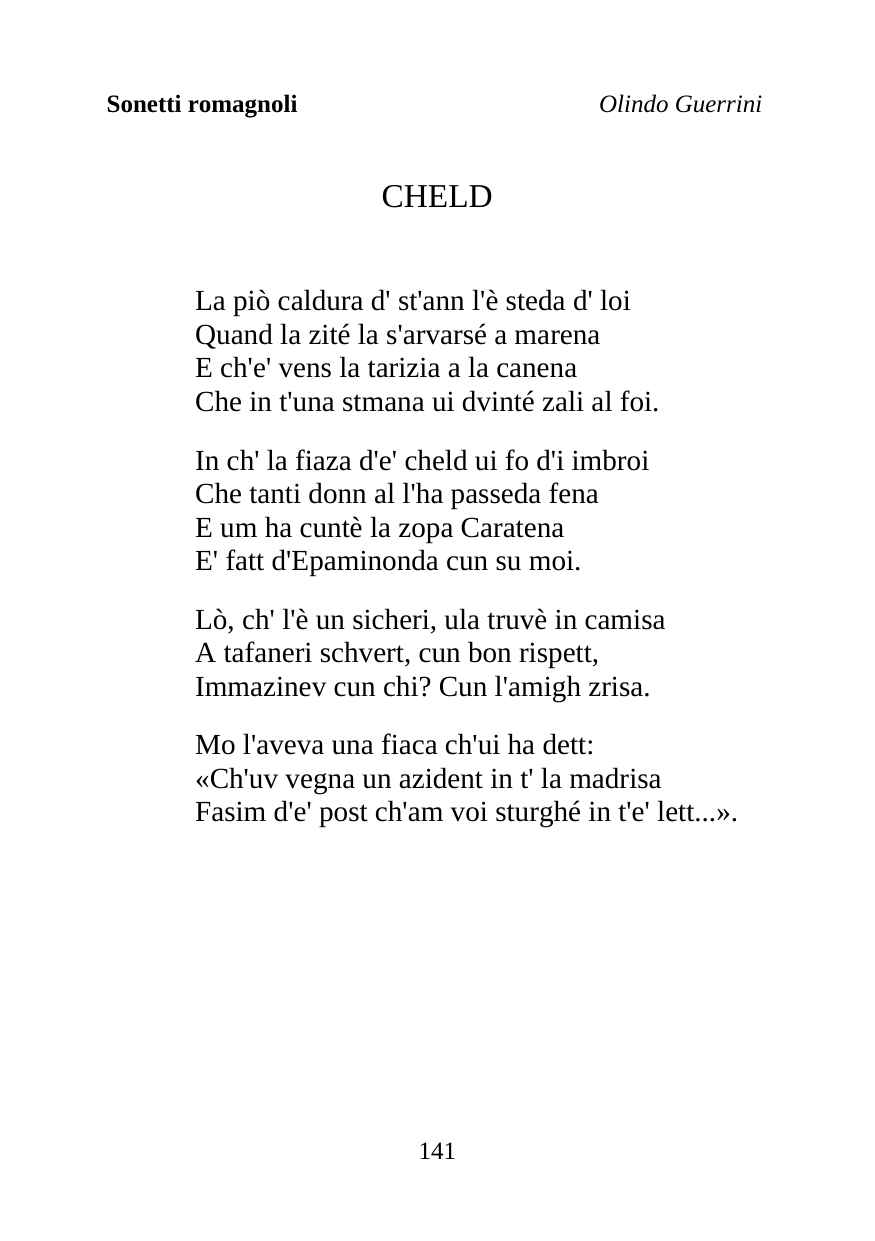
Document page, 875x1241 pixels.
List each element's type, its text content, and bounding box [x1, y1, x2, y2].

text Lò, ch' l'è un sicheri, ula truvè in camisa A tafaneri schvert, cun bon rispett, Immazinev cun chi? Cun l'amigh zrisa. [195, 602, 768, 702]
text Mo l'aveva una fiaca ch'ui ha dett: «Ch'uv vegna un azident in t' la madrisa Fasim d'e' post ch'am voi sturghé in t'e' lett...». [195, 727, 768, 828]
text In ch' la fiaza d'e' cheld ui fo d'i imbroi Che tanti donn al l'ha passeda fena E um ha cuntè la zopa Caratena E' fatt d'Epaminonda cun su moi. [195, 443, 768, 577]
text La piò caldura d' st'ann l'è steda d' loi Quand la zité la s'arvarsé a marena E ch'e' vens la tarizia a la canena Che in t'una stmana ui dvinté zali al foi. [195, 283, 768, 418]
subtitle CHELD [106, 176, 768, 214]
